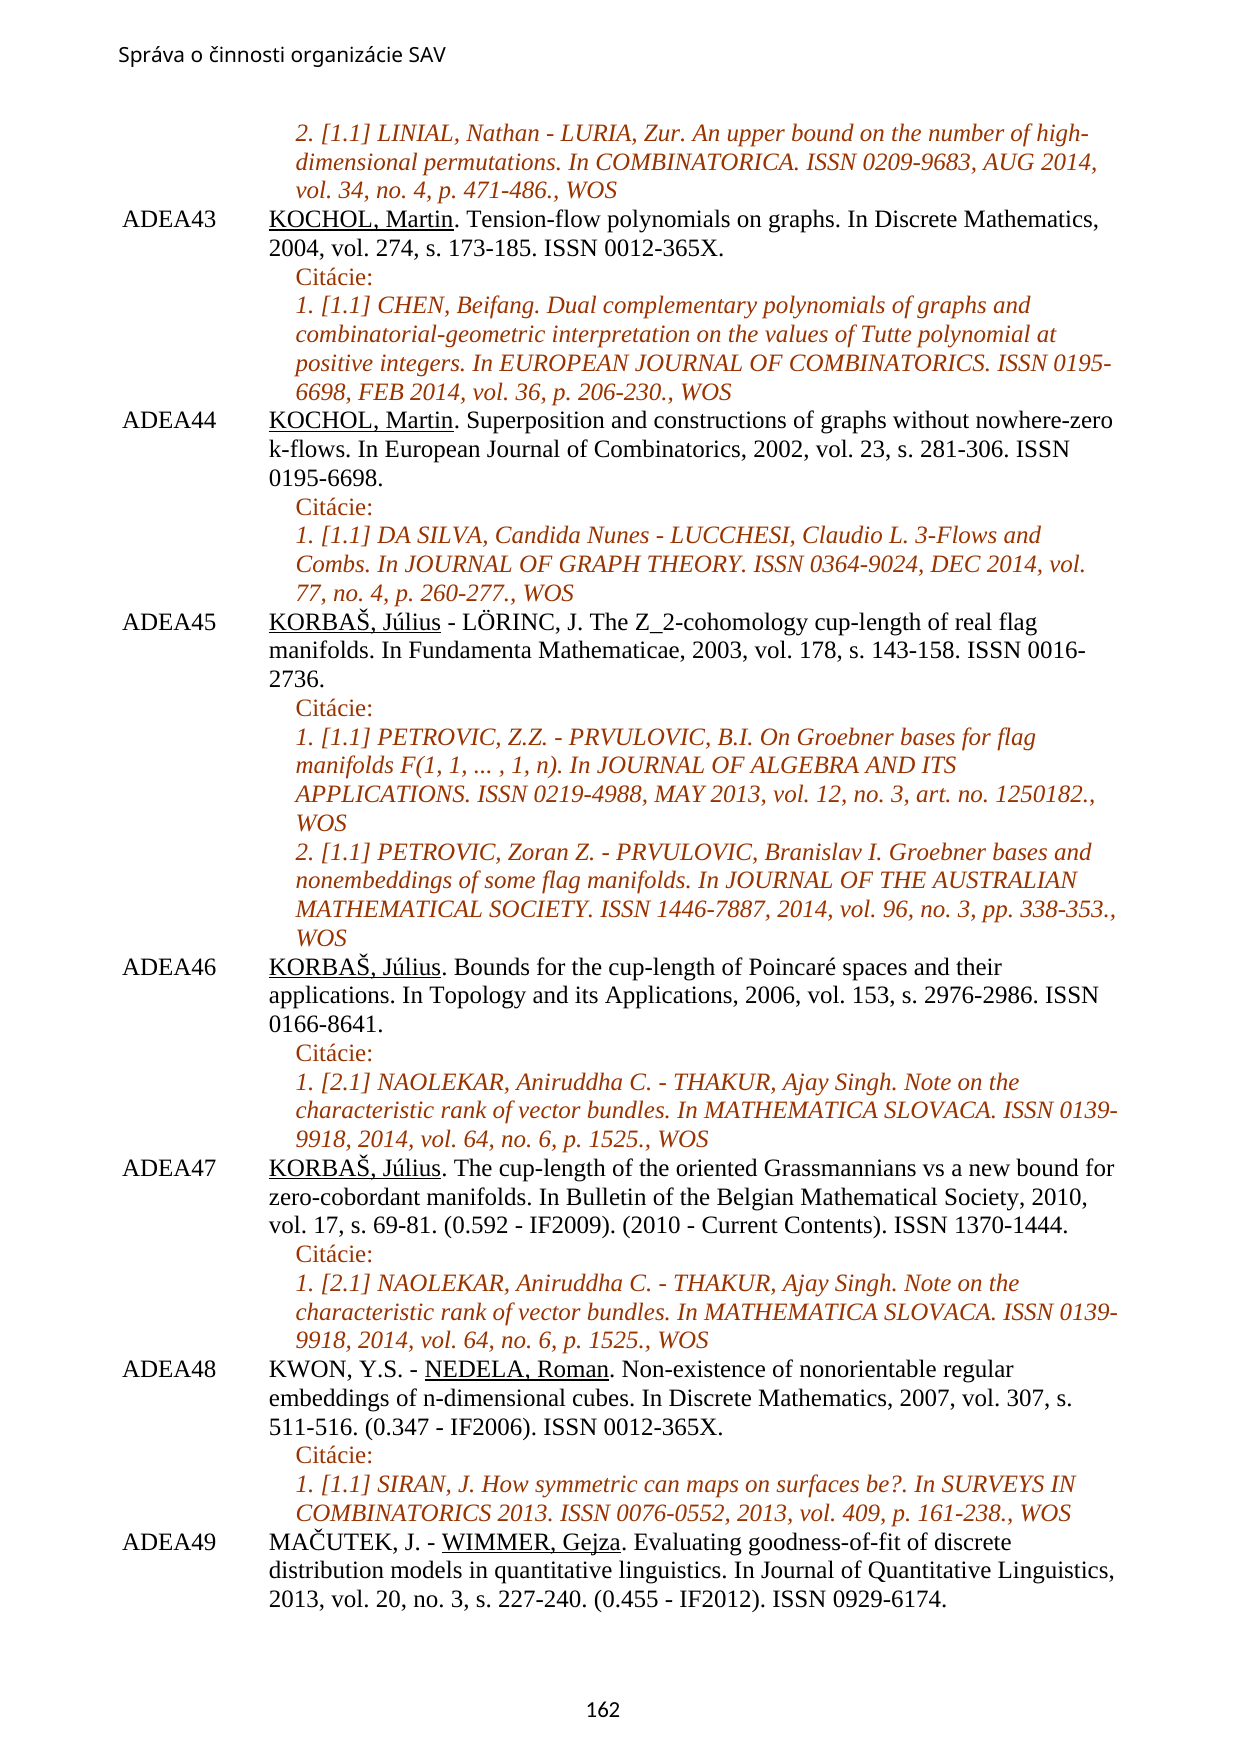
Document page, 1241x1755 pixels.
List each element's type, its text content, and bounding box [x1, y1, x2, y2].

text 2. [1.1] LINIAL, Nathan - LURIA, Zur. An upper bound on the number of high-dimensional permutations. In COMBINATORICA. ISSN 0209-9683, AUG 2014, vol. 34, no. 4, p. 471-486., WOS [295, 118, 1122, 204]
text 1. [2.1] NAOLEKAR, Aniruddha C. - THAKUR, Ajay Singh. Note on the characteristic rank of vector bundles. In MATHEMATICA SLOVACA. ISSN 0139-9918, 2014, vol. 64, no. 6, p. 1525., WOS [295, 1268, 1122, 1354]
text Citácie: [295, 1038, 1122, 1067]
table_header KORBAŠ, Július - LÖRINC, J. The Z_2-cohomology cup-length of real flag manifolds. In Fundamenta Mathematicae, 2003, vol. 178, s. 143-158. ISSN 0016-2736. [269, 607, 1122, 693]
text 1. [1.1] SIRAN, J. How symmetric can maps on surfaces be?. In SURVEYS IN COMBINATORICS 2013. ISSN 0076-0552, 2013, vol. 409, p. 161-238., WOS [295, 1469, 1122, 1527]
text Citácie: [295, 262, 1122, 291]
table_header ADEA47 [122, 1153, 269, 1239]
text Citácie: [295, 1239, 1122, 1268]
text 1. [1.1] PETROVIC, Z.Z. - PRVULOVIC, B.I. On Groebner bases for flag manifolds F(1, 1, ... , 1, n). In JOURNAL OF ALGEBRA AND ITS APPLICATIONS. ISSN 0219-4988, MAY 2013, vol. 12, no. 3, art. no. 1250182., WOS [295, 722, 1122, 837]
table_header KOCHOL, Martin. Superposition and constructions of graphs without nowhere-zero k-flows. In European Journal of Combinatorics, 2002, vol. 23, s. 281-306. ISSN 0195-6698. [269, 406, 1122, 492]
table_header ADEA44 [122, 406, 269, 492]
table_header ADEA46 [122, 952, 269, 1038]
text Citácie: [295, 693, 1122, 722]
table_header KORBAŠ, Július. The cup-length of the oriented Grassmannians vs a new bound for zero-cobordant manifolds. In Bulletin of the Belgian Mathematical Society, 2010, vol. 17, s. 69-81. (0.592 - IF2009). (2010 - Current Contents). ISSN 1370-1444. [269, 1153, 1122, 1239]
text Citácie: [295, 492, 1122, 521]
table_header MAČUTEK, J. - WIMMER, Gejza. Evaluating goodness-of-fit of discrete distribution models in quantitative linguistics. In Journal of Quantitative Linguistics, 2013, vol. 20, no. 3, s. 227-240. (0.455 - IF2012). ISSN 0929-6174. [269, 1527, 1122, 1613]
table_header ADEA45 [122, 607, 269, 693]
table_header KOCHOL, Martin. Tension-flow polynomials on graphs. In Discrete Mathematics, 2004, vol. 274, s. 173-185. ISSN 0012-365X. [269, 204, 1122, 262]
table_header KWON, Y.S. - NEDELA, Roman. Non-existence of nonorientable regular embeddings of n-dimensional cubes. In Discrete Mathematics, 2007, vol. 307, s. 511-516. (0.347 - IF2006). ISSN 0012-365X. [269, 1354, 1122, 1441]
table_header KORBAŠ, Július. Bounds for the cup-length of Poincaré spaces and their applications. In Topology and its Applications, 2006, vol. 153, s. 2976-2986. ISSN 0166-8641. [269, 952, 1122, 1038]
text Citácie: [295, 1441, 1122, 1469]
table_header ADEA49 [122, 1527, 269, 1613]
text 1. [1.1] CHEN, Beifang. Dual complementary polynomials of graphs and combinatorial-geometric interpretation on the values of Tutte polynomial at positive integers. In EUROPEAN JOURNAL OF COMBINATORICS. ISSN 0195-6698, FEB 2014, vol. 36, p. 206-230., WOS [295, 291, 1122, 406]
table_header ADEA48 [122, 1354, 269, 1441]
text 1. [2.1] NAOLEKAR, Aniruddha C. - THAKUR, Ajay Singh. Note on the characteristic rank of vector bundles. In MATHEMATICA SLOVACA. ISSN 0139-9918, 2014, vol. 64, no. 6, p. 1525., WOS [295, 1067, 1122, 1153]
text 1. [1.1] DA SILVA, Candida Nunes - LUCCHESI, Claudio L. 3-Flows and Combs. In JOURNAL OF GRAPH THEORY. ISSN 0364-9024, DEC 2014, vol. 77, no. 4, p. 260-277., WOS [295, 521, 1122, 607]
text 2. [1.1] PETROVIC, Zoran Z. - PRVULOVIC, Branislav I. Groebner bases and nonembeddings of some flag manifolds. In JOURNAL OF THE AUSTRALIAN MATHEMATICAL SOCIETY. ISSN 1446-7887, 2014, vol. 96, no. 3, pp. 338-353., WOS [295, 837, 1122, 952]
table_header ADEA43 [122, 204, 269, 262]
